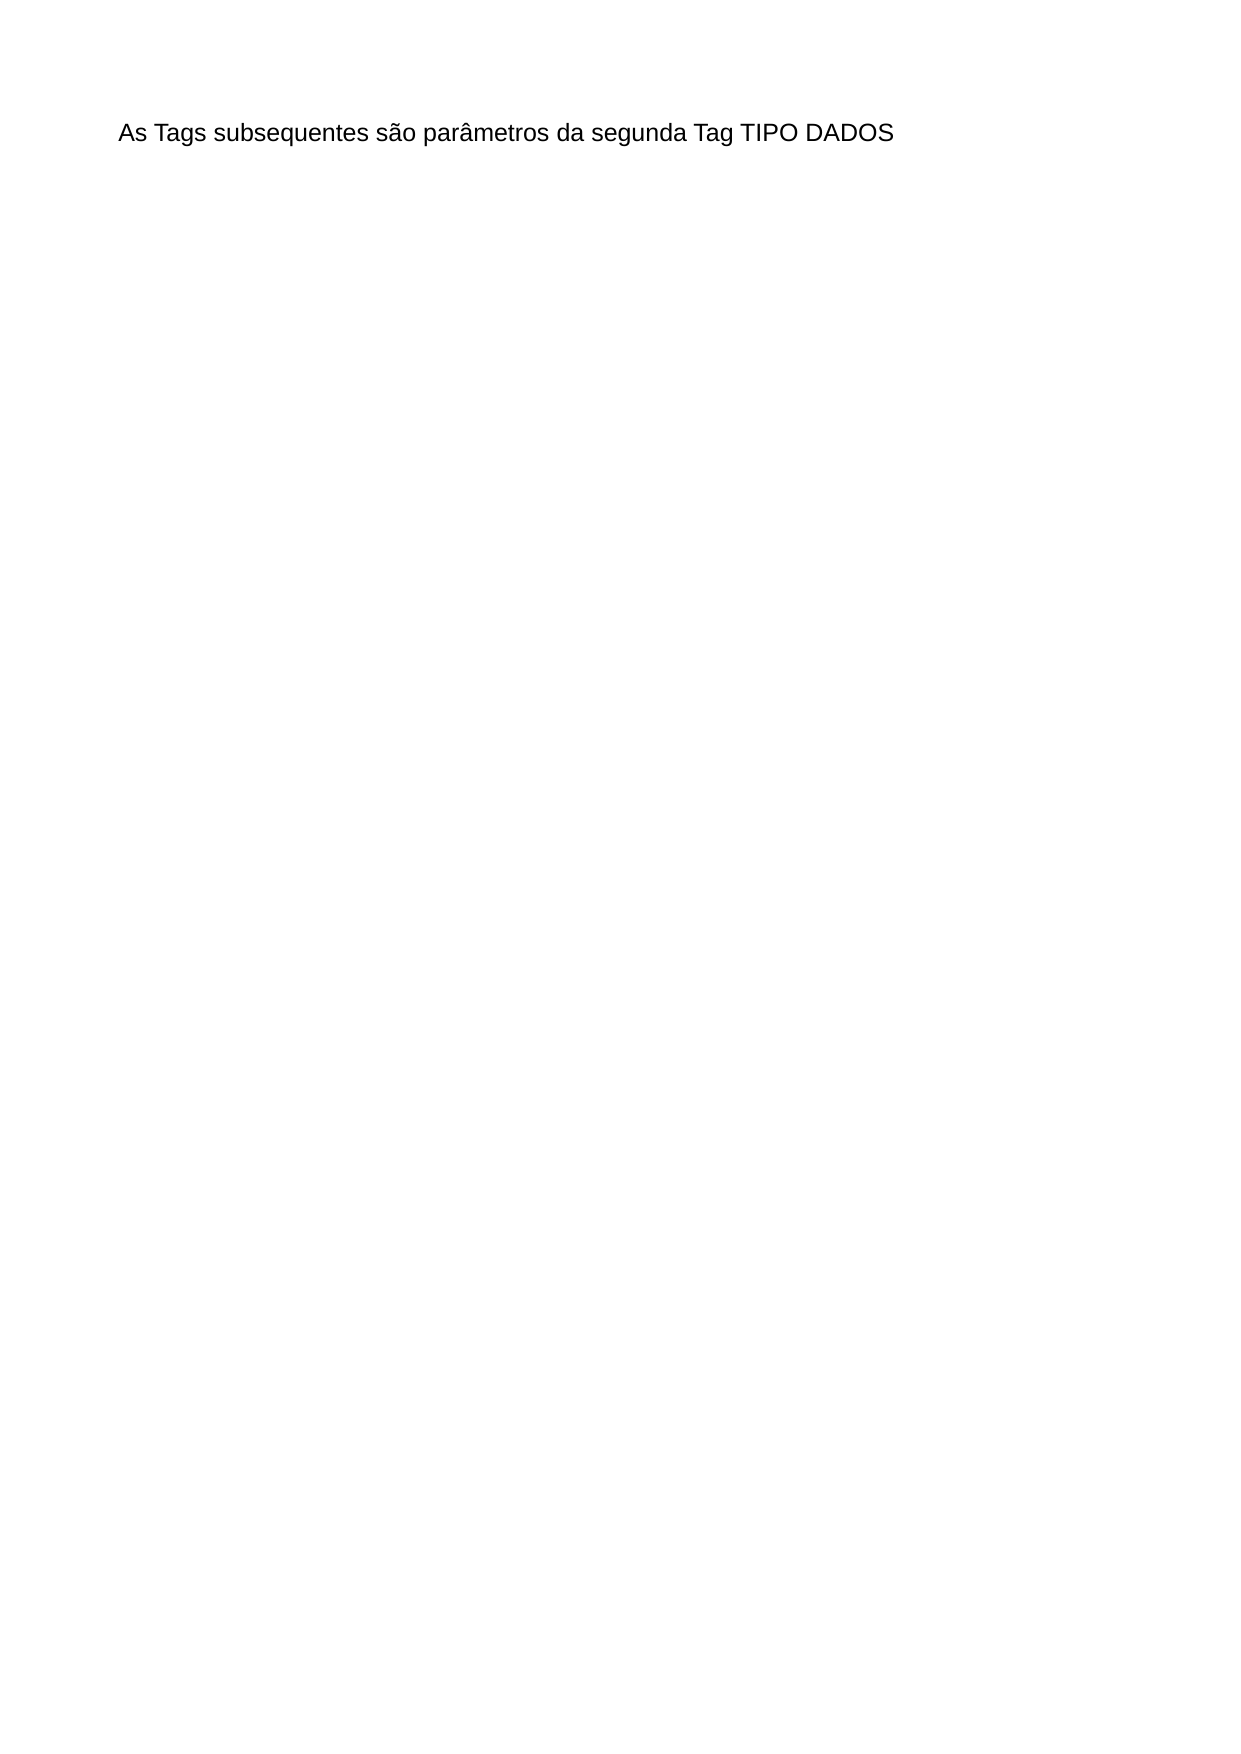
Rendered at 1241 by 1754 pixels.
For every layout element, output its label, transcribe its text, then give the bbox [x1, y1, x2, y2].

text As Tags subsequentes são parâmetros da segunda Tag TIPO DADOS [118, 118, 1122, 147]
